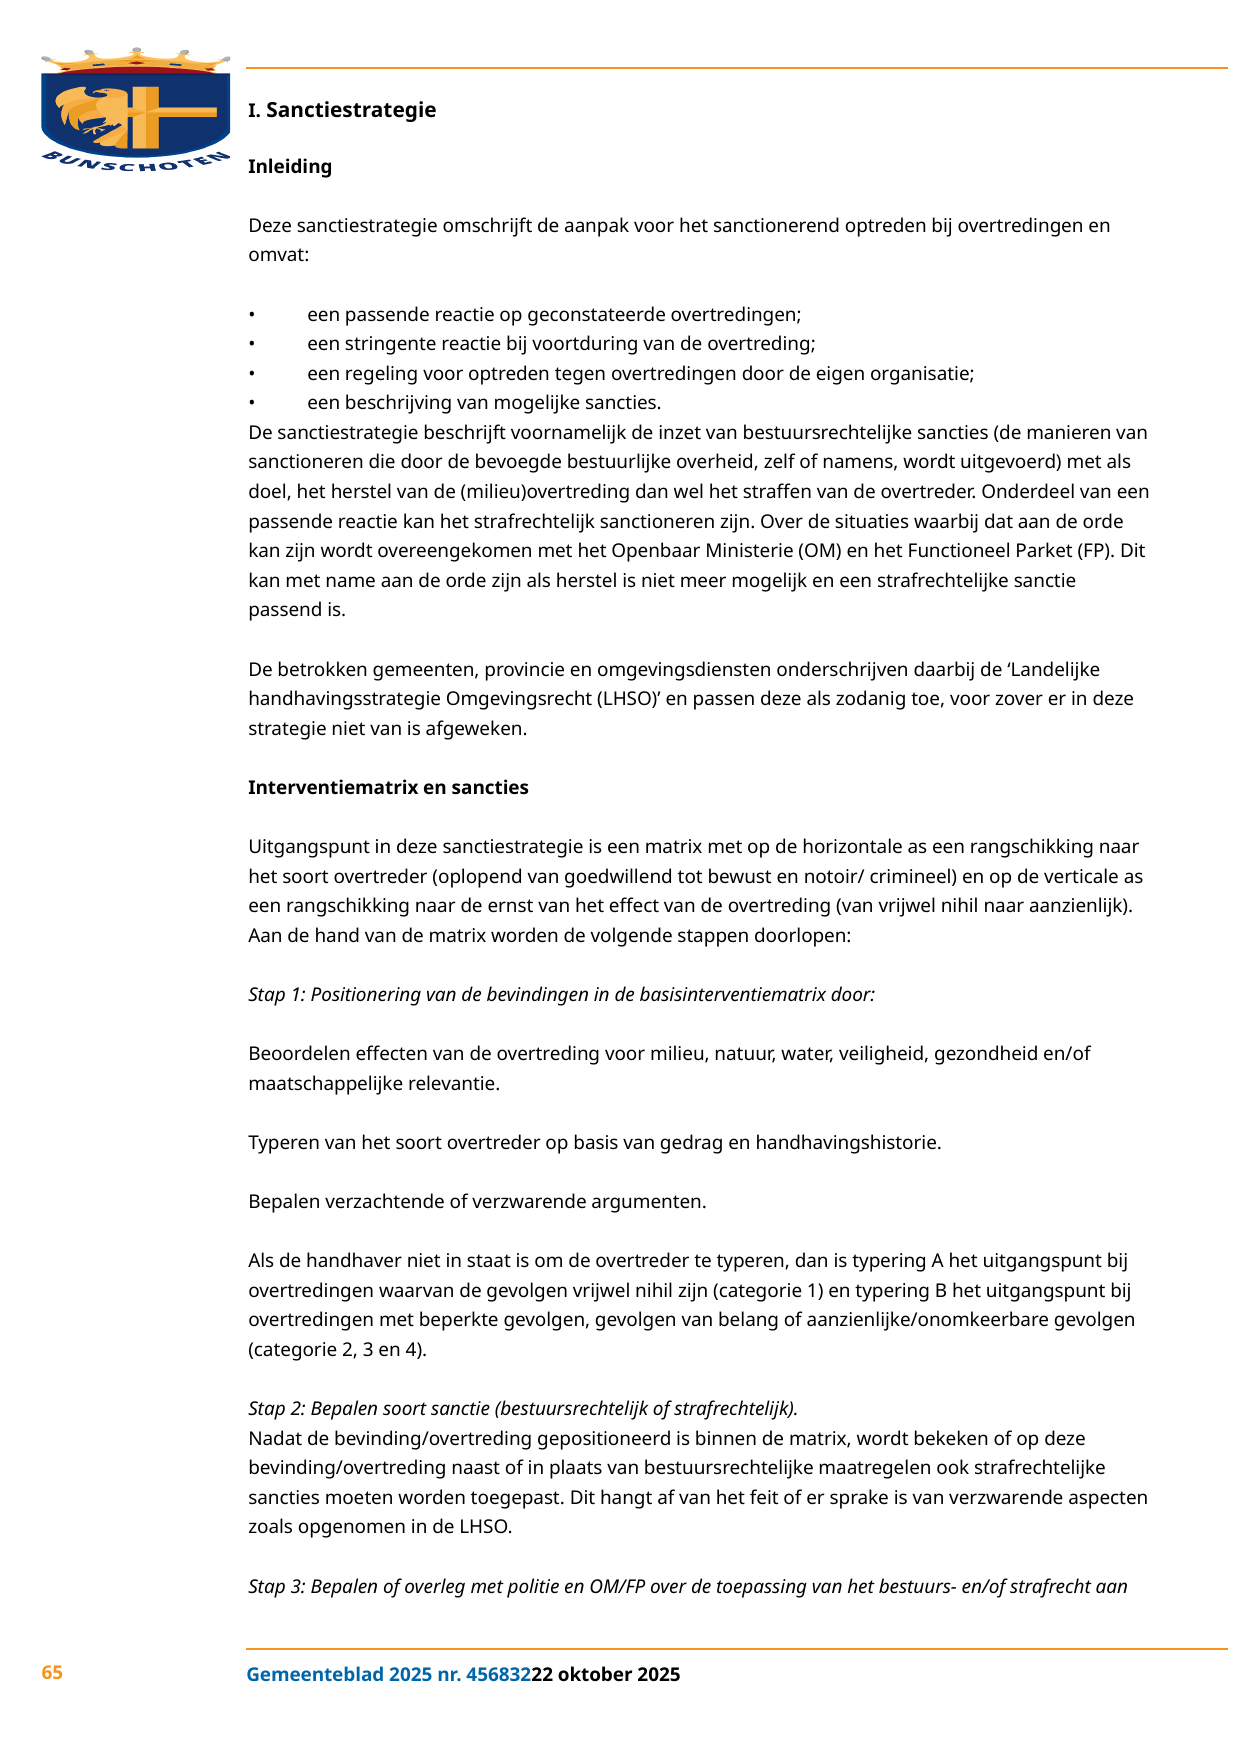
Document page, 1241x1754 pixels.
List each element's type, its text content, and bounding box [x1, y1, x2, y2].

list een passende reactie op geconstateerde overtredingen; [248, 301, 1152, 327]
text Beoordelen effecten van de overtreding voor milieu, natuur, water, veiligheid, gezondheid en/of maatschappelijke relevantie. [248, 1040, 1152, 1096]
text De sanctiestrategie beschrijft voornamelijk de inzet van bestuursrechtelijke sancties (de manieren van sanctioneren die door de bevoegde bestuurlijke overheid, zelf of namens, wordt uitgevoerd) met als doel, het herstel van de (milieu)overtreding dan wel het straffen van de overtreder. Onderdeel van een passende reactie kan het strafrechtelijk sanctioneren zijn. Over de situaties waarbij dat aan de orde kan zijn wordt overeengekomen met het Openbaar Ministerie (OM) en het Functioneel Parket (FP). Dit kan met name aan de orde zijn als herstel is niet meer mogelijk en een strafrechtelijke sanctie passend is. [248, 419, 1152, 622]
text Stap 3: Bepalen of overleg met politie en OM/FP over de toepassing van het bestuurs- en/of strafrecht aan [248, 1573, 1152, 1599]
list een regeling voor optreden tegen overtredingen door de eigen organisatie; [248, 360, 1152, 386]
text De betrokken gemeenten, provincie en omgevingsdiensten onderschrijven daarbij de ‘Landelijke handhavingsstrategie Omgevingsrecht (LHSO)’ en passen deze als zodanig toe, voor zover er in deze strategie niet van is afgeweken. [248, 656, 1152, 741]
picture [41, 47, 231, 172]
text Stap 1: Positionering van de bevindingen in de basisinterventiematrix door: [248, 981, 1152, 1007]
text Als de handhaver niet in staat is om de overtreder te typeren, dan is typering A het uitgangspunt bij overtredingen waarvan de gevolgen vrijwel nihil zijn (categorie 1) en typering B het uitgangspunt bij overtredingen met beperkte gevolgen, gevolgen van belang of aanzienlijke/onomkeerbare gevolgen (categorie 2, 3 en 4). [248, 1247, 1152, 1362]
text Deze sanctiestrategie omschrijft de aanpak voor het sanctionerend optreden bij overtredingen en omvat: [248, 212, 1152, 267]
text Uitgangspunt in deze sanctiestrategie is een matrix met op de horizontale as een rangschikking naar het soort overtreder (oplopend van goedwillend tot bewust en notoir/ crimineel) en op de verticale as een rangschikking naar de ernst van het effect van de overtreding (van vrijwel nihil naar aanzienlijk). Aan de hand van de matrix worden de volgende stappen doorlopen: [248, 833, 1152, 948]
list een stringente reactie bij voortduring van de overtreding; [248, 330, 1152, 356]
text Stap 2: Bepalen soort sanctie (bestuursrechtelijk of strafrechtelijk). [248, 1395, 1152, 1421]
text Nadat de bevinding/overtreding gepositioneerd is binnen de matrix, wordt bekeken of op deze bevinding/overtreding naast of in plaats van bestuursrechtelijke maatregelen ook strafrechtelijke sancties moeten worden toegepast. Dit hangt af van het feit of er sprake is van verzwarende aspecten zoals opgenomen in de LHSO. [248, 1425, 1152, 1539]
text Inleiding [248, 153, 1152, 179]
text I. Sanctiestrategie [248, 95, 1152, 123]
list een beschrijving van mogelijke sancties. [248, 389, 1152, 415]
text Interventiematrix en sancties [248, 774, 1152, 800]
text Bepalen verzachtende of verzwarende argumenten. [248, 1188, 1152, 1214]
text Typeren van het soort overtreder op basis van gedrag en handhavingshistorie. [248, 1129, 1152, 1155]
